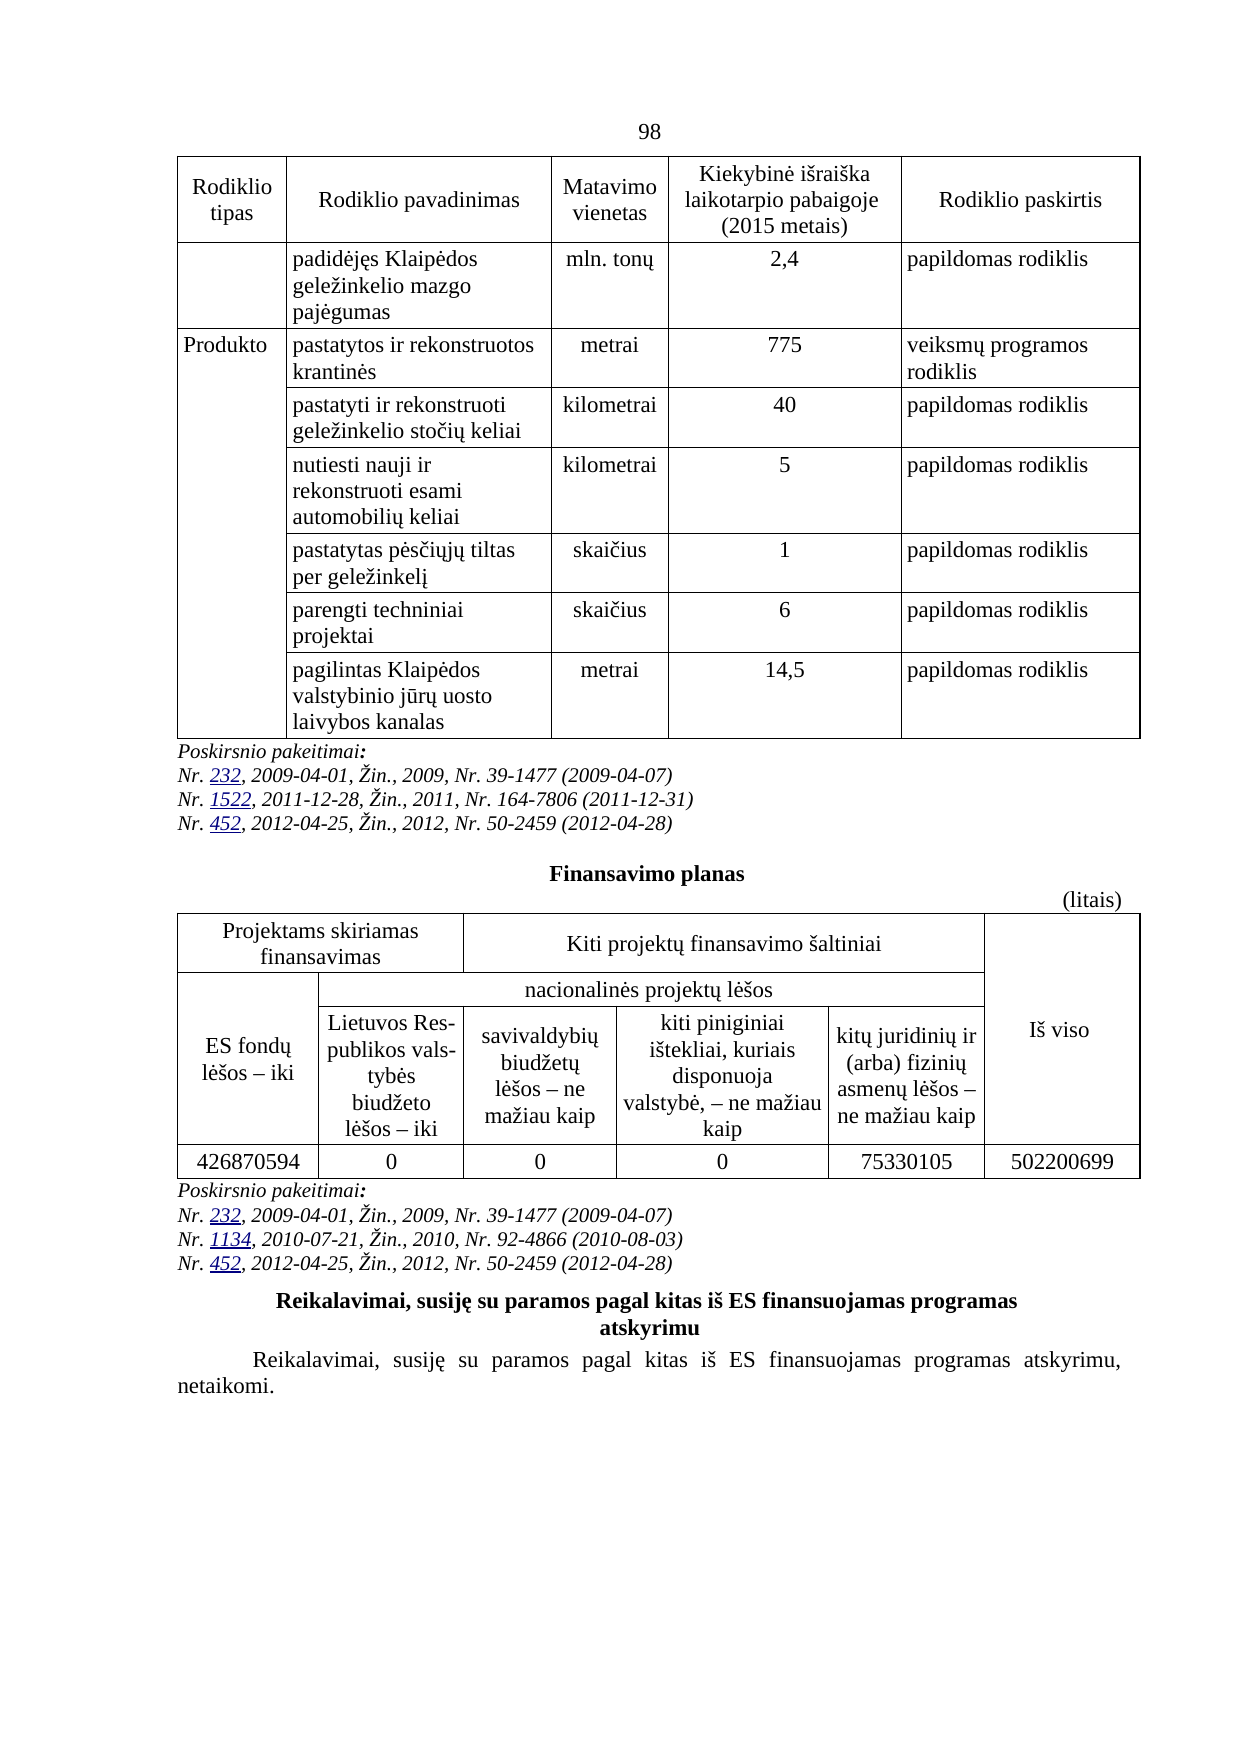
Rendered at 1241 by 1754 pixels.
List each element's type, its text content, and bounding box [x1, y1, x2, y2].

text (litais) [290, 886, 1122, 913]
table_cell nutiesti nauji ir rekonstruoti esami automobilių keliai [287, 448, 551, 533]
table_cell ES fondų lėšos – iki [178, 973, 318, 1144]
table_cell Lietuvos Res­publikos vals­tybės biudžeto lėšos – iki [319, 1007, 463, 1144]
text Nr. 232, 2009-04-01, Žin., 2009, Nr. 39-1477 (2009-04-07) [177, 1202, 1122, 1227]
table_cell papildomas rodiklis [902, 388, 1139, 447]
text Nr. 452, 2012-04-25, Žin., 2012, Nr. 50-2459 (2012-04-28) [177, 1251, 1122, 1275]
table_cell Produkto [178, 329, 286, 738]
text Finansavimo planas [177, 860, 1122, 886]
table_header Rodiklio tipas [178, 157, 286, 242]
table_cell papildomas rodiklis [902, 653, 1139, 738]
table_cell padidėjęs Klaipėdos geležinkelio mazgo pajėgumas [287, 243, 551, 327]
table_cell kiti piniginiai ištekliai, kuriais disponuoja valstybė, – ne mažiau kaip [617, 1007, 828, 1144]
table_cell papildomas rodiklis [902, 243, 1139, 327]
table_cell 6 [669, 593, 901, 652]
table_cell 75330105 [829, 1145, 984, 1177]
text Nr. 1134, 2010-07-21, Žin., 2010, Nr. 92-4866 (2010-08-03) [177, 1227, 1122, 1251]
table_cell 2,4 [669, 243, 901, 327]
table_cell 502200699 [985, 1145, 1139, 1177]
subtitle Poskirsnio pakeitimai: [177, 739, 1122, 763]
table_cell metrai [552, 653, 668, 738]
text Nr. 1522, 2011-12-28, Žin., 2011, Nr. 164-7806 (2011-12-31) [177, 787, 1122, 811]
table_cell papildomas rodiklis [902, 534, 1139, 592]
table_cell 5 [669, 448, 901, 533]
table_cell skaičius [552, 593, 668, 652]
table_cell 40 [669, 388, 901, 447]
table_cell 0 [617, 1145, 828, 1177]
table_cell pagilintas Klaipėdos valstybinio jūrų uosto laivybos kanalas [287, 653, 551, 738]
table_header Rodiklio paskirtis [902, 157, 1139, 242]
text Nr. 452, 2012-04-25, Žin., 2012, Nr. 50-2459 (2012-04-28) [177, 811, 1122, 835]
table_cell 0 [319, 1145, 463, 1177]
table_cell pastatytos ir rekonstruotos krantinės [287, 329, 551, 387]
text Nr. 232, 2009-04-01, Žin., 2009, Nr. 39-1477 (2009-04-07) [177, 763, 1122, 787]
table_header Kiti projektų finansavimo šaltiniai [464, 914, 984, 972]
table_header Rodiklio pavadinimas [287, 157, 551, 242]
table_cell pastatyti ir rekonstruoti geležinkelio stočių keliai [287, 388, 551, 447]
table_header Matavimo vienetas [552, 157, 668, 242]
text Reikalavimai, susiję su paramos pagal kitas iš ES finansuojamas programas atskyrimu [177, 1287, 1122, 1340]
table_cell 426870594 [178, 1145, 318, 1177]
table_cell pastatytas pėsčiųjų tiltas per geležinkelį [287, 534, 551, 592]
table_cell 14,5 [669, 653, 901, 738]
table_cell kitų juridinių ir (arba) fizinių asmenų lėšos – ne mažiau kaip [829, 1007, 984, 1144]
text Reikalavimai, susiję su paramos pagal kitas iš ES finansuojamas programas atskyrimu, netaikomi. [177, 1346, 1122, 1399]
table_header Iš viso [985, 914, 1139, 1144]
table_cell savivaldybių biudžetų lėšos – ne mažiau kaip [464, 1007, 616, 1144]
table_cell 775 [669, 329, 901, 387]
subtitle Poskirsnio pakeitimai: [177, 1179, 1122, 1202]
table_cell mln. tonų [552, 243, 668, 327]
table_cell skaičius [552, 534, 668, 592]
table_cell kilometrai [552, 388, 668, 447]
table_cell metrai [552, 329, 668, 387]
table_cell parengti techniniai projektai [287, 593, 551, 652]
table_cell veiksmų programos rodiklis [902, 329, 1139, 387]
table_cell kilometrai [552, 448, 668, 533]
table_header Projektams skiriamas finansavimas [178, 914, 463, 972]
table_cell nacionalinės projektų lėšos [319, 973, 984, 1006]
table_cell papildomas rodiklis [902, 448, 1139, 533]
table_cell papildomas rodiklis [902, 593, 1139, 652]
table_header Kiekybinė išraiška laikotarpio pabaigoje (2015 metais) [669, 157, 901, 242]
table_cell 1 [669, 534, 901, 592]
table_cell [178, 243, 286, 327]
table_cell 0 [464, 1145, 616, 1177]
